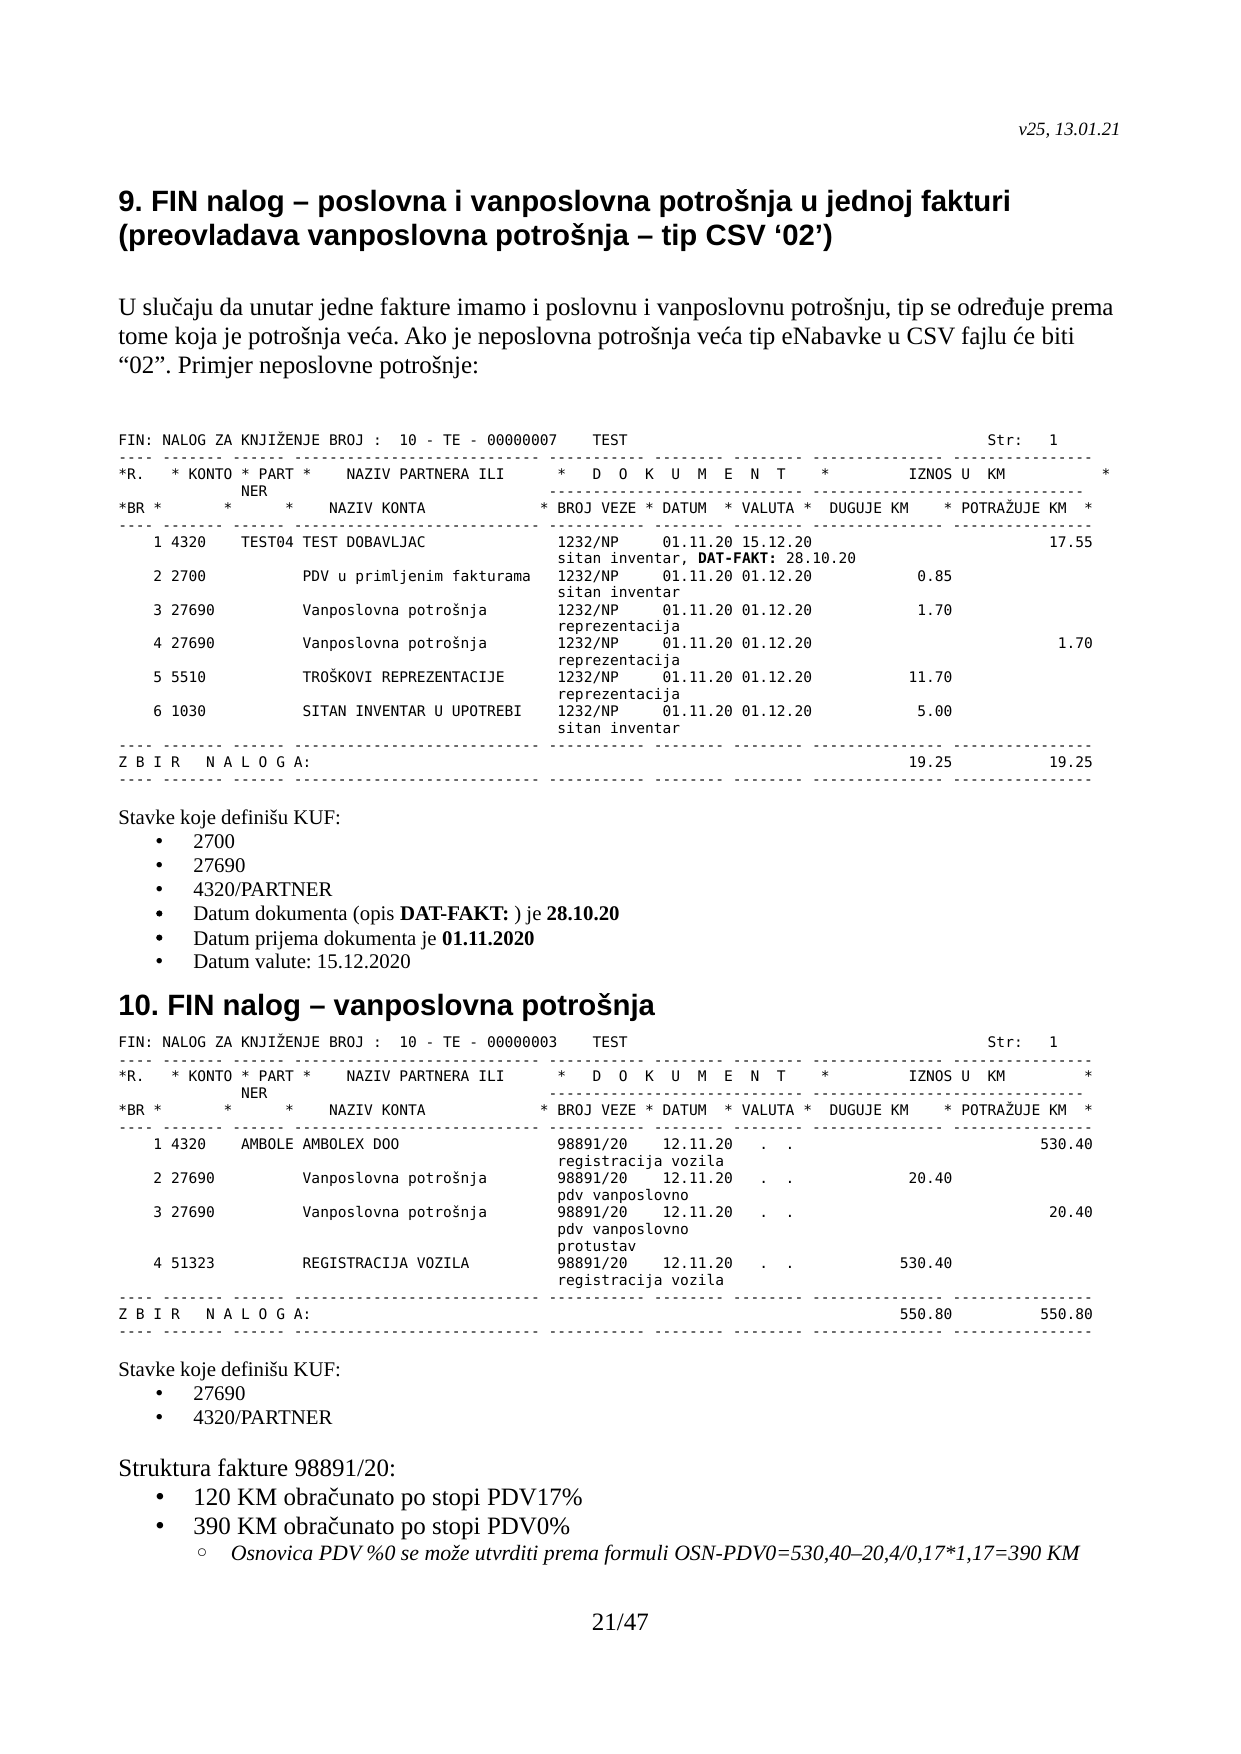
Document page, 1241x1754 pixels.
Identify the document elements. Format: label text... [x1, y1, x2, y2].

text 5 5510 TROŠKOVI REPREZENTACIJE 1232/NP 01.11.20 01.12.20 11.70 [118, 669, 1122, 686]
text FIN: NALOG ZA KNJIŽENJE BROJ : 10 - TE - 00000007 TEST Str: 1 [118, 432, 1122, 448]
text pdv vanposlovno [118, 1187, 1122, 1204]
text reprezentacija [118, 618, 1122, 635]
text 3 27690 Vanposlovna potrošnja 1232/NP 01.11.20 01.12.20 1.70 [118, 601, 1122, 618]
text pdv vanposlovno [118, 1221, 1122, 1238]
text 4 51323 REGISTRACIJA VOZILA 98891/20 12.11.20 . . 530.40 [118, 1255, 1122, 1272]
list 4320/PARTNER [156, 877, 1122, 901]
text registracija vozila [118, 1272, 1122, 1289]
list 390 KM obračunato po stopi PDV0% [156, 1511, 1122, 1539]
list Datum valute: 15.12.2020 [156, 949, 1122, 973]
list 27690 [156, 853, 1122, 877]
text *R. * KONTO * PART * NAZIV PARTNERA ILI * D O K U M E N T * IZNOS U KM * [118, 466, 1122, 482]
text 2 2700 PDV u primljenim fakturama 1232/NP 01.11.20 01.12.20 0.85 [118, 567, 1122, 584]
text Z B I R N A L O G A: 550.80 550.80 [118, 1306, 1122, 1323]
text ---- ------- ------ ---------------------------- ----------- -------- -------- --------------- ---------------- [118, 1119, 1122, 1136]
text ---- ------- ------ ---------------------------- ----------- -------- -------- --------------- ---------------- [118, 516, 1122, 533]
text Struktura fakture 98891/20: [118, 1453, 1122, 1482]
list Datum dokumenta (opis DAT-FAKT: ) je 28.10.20 [156, 901, 1122, 925]
text Stavke koje definišu KUF: [118, 805, 1122, 829]
list Datum prijema dokumenta je 01.11.2020 [156, 925, 1122, 949]
list 4320/PARTNER [156, 1405, 1122, 1429]
subtitle 10. FIN nalog – vanposlovna potrošnja [118, 988, 1122, 1022]
text sitan inventar [118, 584, 1122, 601]
text 4 27690 Vanposlovna potrošnja 1232/NP 01.11.20 01.12.20 1.70 [118, 635, 1122, 652]
list Osnovica PDV %0 se može utvrditi prema formuli OSN-PDV0=530,40–20,4/0,17*1,17=390 KM [193, 1539, 1122, 1565]
list 2700 [156, 829, 1122, 853]
text ---- ------- ------ ---------------------------- ----------- -------- -------- --------------- ---------------- [118, 737, 1122, 754]
text ---- ------- ------ ---------------------------- ----------- -------- -------- --------------- ---------------- [118, 771, 1122, 788]
text sitan inventar [118, 720, 1122, 737]
text 1 4320 AMBOLE AMBOLEX DOO 98891/20 12.11.20 . . 530.40 [118, 1136, 1122, 1153]
text 2 27690 Vanposlovna potrošnja 98891/20 12.11.20 . . 20.40 [118, 1170, 1122, 1187]
subtitle 9. FIN nalog – poslovna i vanposlovna potrošnja u jednoj fakturi (preovladava vanposlovna potrošnja – tip CSV ‘02’) [118, 184, 1122, 251]
text protustav [118, 1238, 1122, 1255]
text ---- ------- ------ ---------------------------- ----------- -------- -------- --------------- ---------------- [118, 1051, 1122, 1068]
text reprezentacija [118, 652, 1122, 669]
text *BR * * * NAZIV KONTA * BROJ VEZE * DATUM * VALUTA * DUGUJE KM * POTRAŽUJE KM * [118, 499, 1122, 516]
text NER ----------------------------- ------------------------------- [118, 1085, 1122, 1102]
text FIN: NALOG ZA KNJIŽENJE BROJ : 10 - TE - 00000003 TEST Str: 1 [118, 1034, 1122, 1051]
text ---- ------- ------ ---------------------------- ----------- -------- -------- --------------- ---------------- [118, 1323, 1122, 1340]
text 6 1030 SITAN INVENTAR U UPOTREBI 1232/NP 01.11.20 01.12.20 5.00 [118, 703, 1122, 720]
text *BR * * * NAZIV KONTA * BROJ VEZE * DATUM * VALUTA * DUGUJE KM * POTRAŽUJE KM * [118, 1102, 1122, 1119]
text Z B I R N A L O G A: 19.25 19.25 [118, 754, 1122, 771]
text reprezentacija [118, 686, 1122, 703]
text Stavke koje definišu KUF: [118, 1357, 1122, 1381]
text NER ----------------------------- ------------------------------- [118, 482, 1122, 499]
text 1 4320 TEST04 TEST DOBAVLJAC 1232/NP 01.11.20 15.12.20 17.55 [118, 533, 1122, 550]
text ---- ------- ------ ---------------------------- ----------- -------- -------- --------------- ---------------- [118, 448, 1122, 466]
text *R. * KONTO * PART * NAZIV PARTNERA ILI * D O K U M E N T * IZNOS U KM * [118, 1068, 1122, 1085]
text sitan inventar, DAT-FAKT: 28.10.20 [118, 550, 1122, 567]
text 3 27690 Vanposlovna potrošnja 98891/20 12.11.20 . . 20.40 [118, 1204, 1122, 1221]
text registracija vozila [118, 1153, 1122, 1170]
text ---- ------- ------ ---------------------------- ----------- -------- -------- --------------- ---------------- [118, 1289, 1122, 1306]
list 27690 [156, 1381, 1122, 1405]
text U slučaju da unutar jedne fakture imamo i poslovnu i vanposlovnu potrošnju, tip se određuje prema tome koja je potrošnja veća. Ako je neposlovna potrošnja veća tip eNabavke u CSV fajlu će biti “02”. Primjer neposlovne potrošnje: [118, 292, 1122, 379]
list 120 KM obračunato po stopi PDV17% [156, 1482, 1122, 1511]
